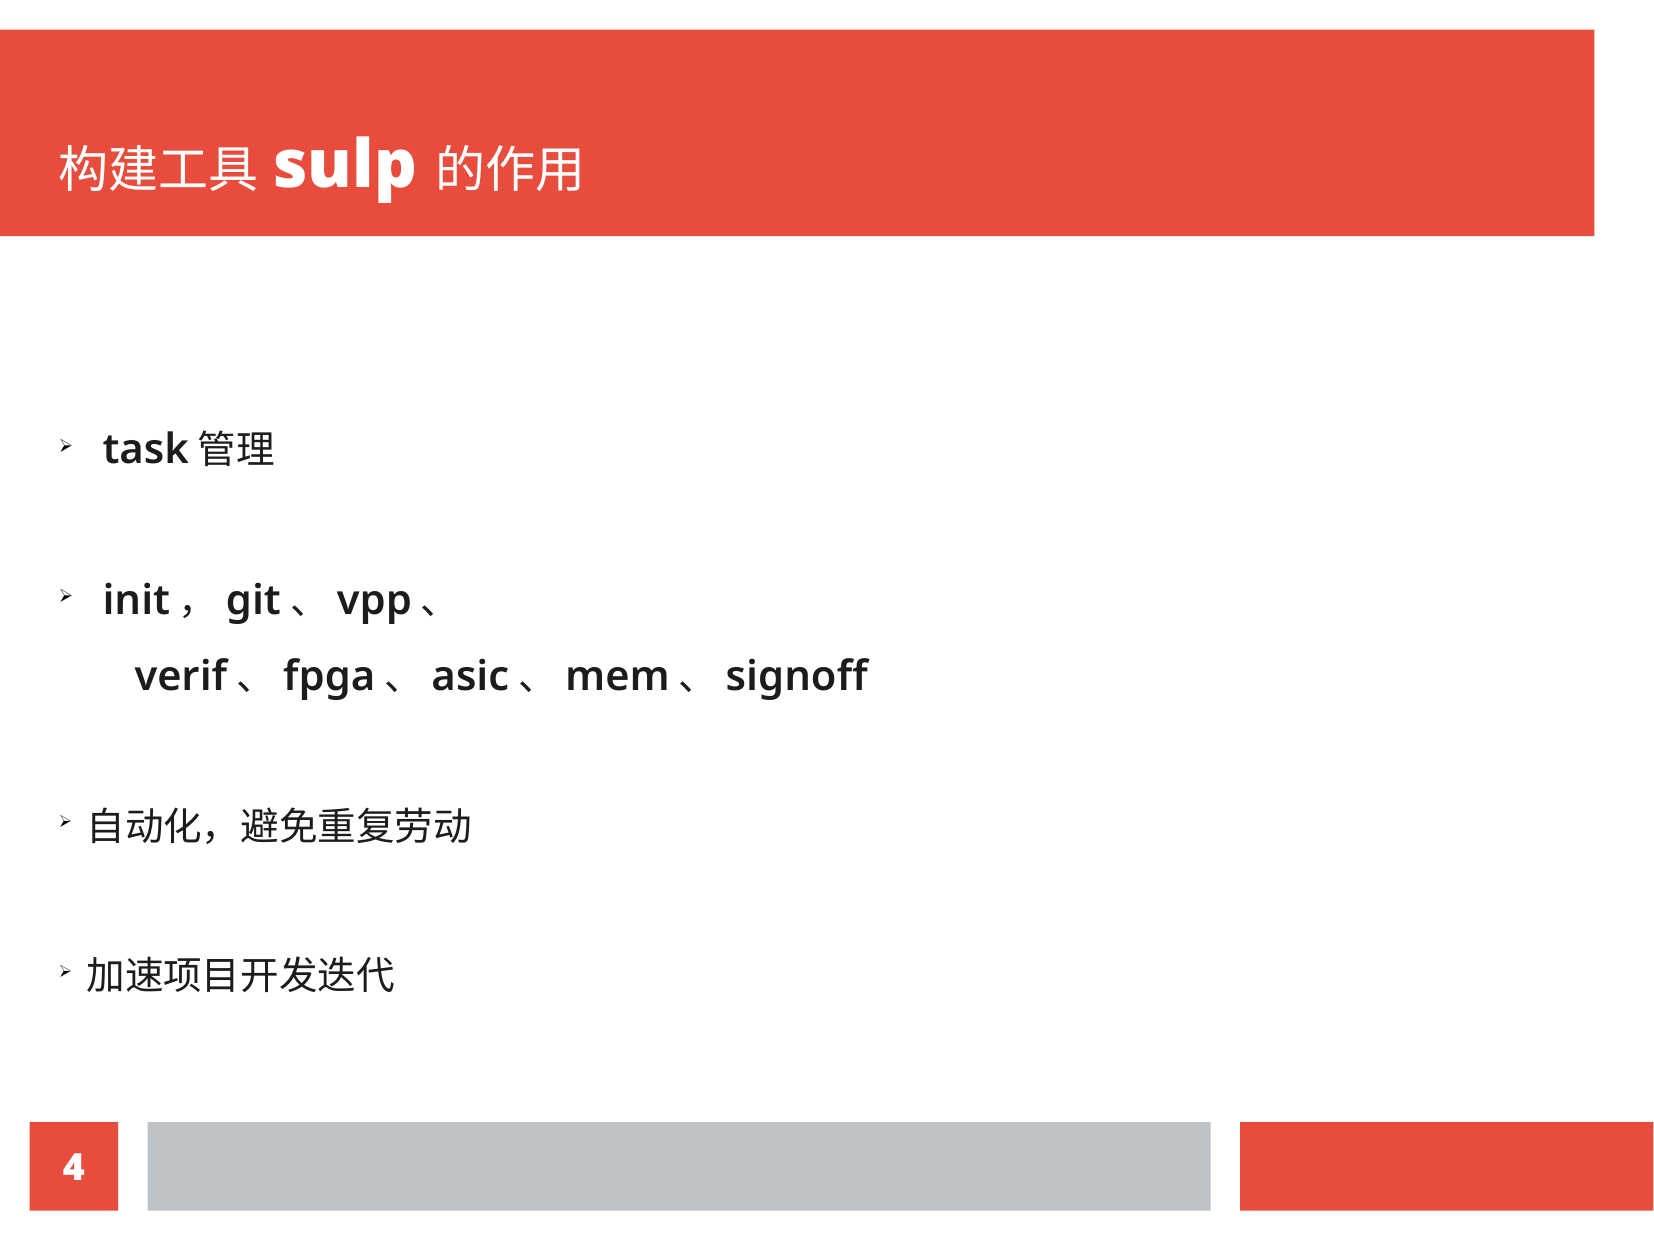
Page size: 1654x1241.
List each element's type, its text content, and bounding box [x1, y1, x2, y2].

title 构建工具sulp的作用 [59, 59, 1595, 207]
list task管理 init，git、vpp、 verif、fpga、asic、mem、signoff 自动化，避免重复劳动 加速项目开发迭代 [59, 419, 1565, 1004]
